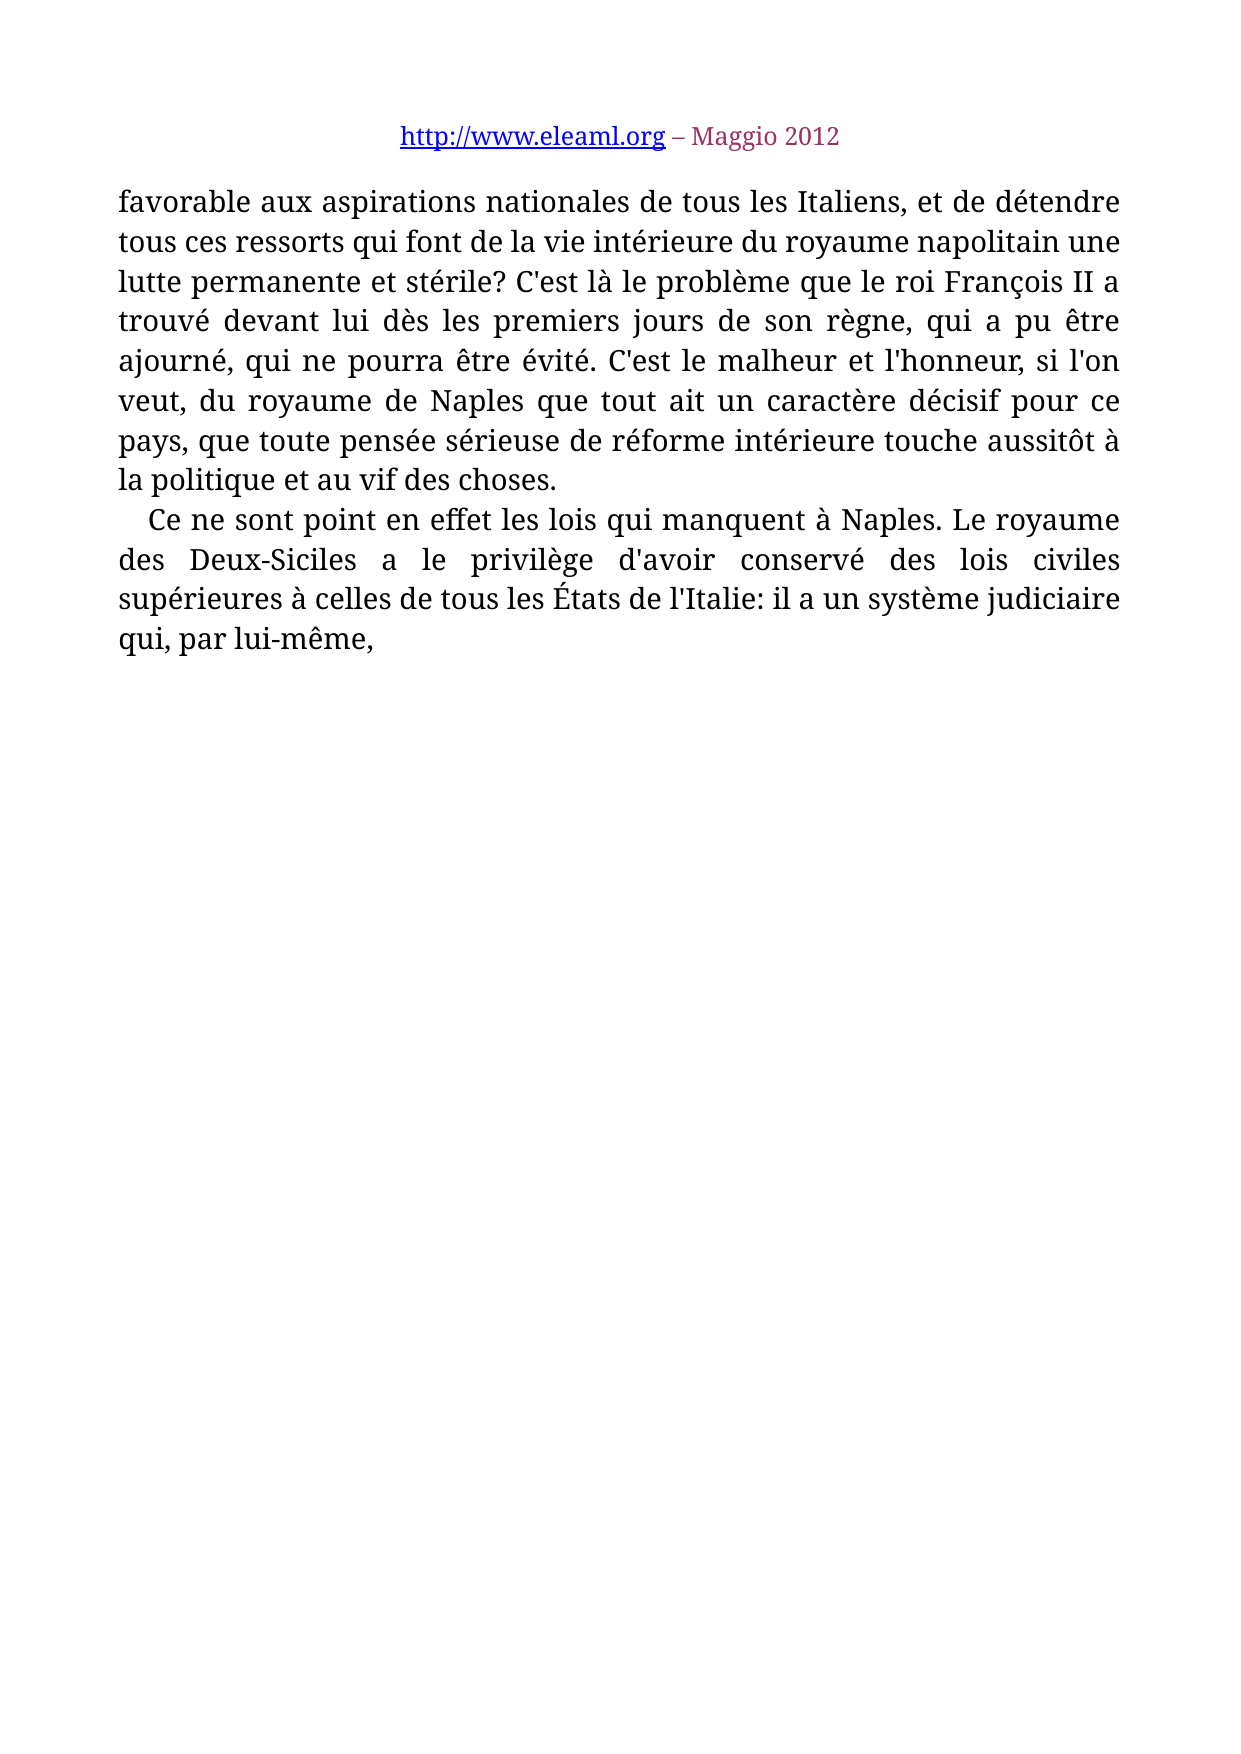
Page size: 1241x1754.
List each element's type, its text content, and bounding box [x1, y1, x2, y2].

text favorable aux aspirations nationales de tous les Italiens, et de détendre tous ces ressorts qui font de la vie intérieure du royaume napolitain une lutte permanente et stérile? C'est là le problème que le roi François II a trouvé devant lui dès les premiers jours de son règne, qui a pu être ajourné, qui ne pourra être évité. C'est le malheur et l'honneur, si l'on veut, du royaume de Naples que tout ait un caractère décisif pour ce pays, que toute pensée sérieuse de réforme intérieure touche aussitôt à la politique et au vif des choses. [118, 182, 1122, 499]
text Ce ne sont point en effet les lois qui manquent à Naples. Le royaume des Deux-Siciles a le privilège d'avoir conservé des lois civiles supérieures à celles de tous les États de l'Italie: il a un système judiciaire qui, par lui-même, [118, 499, 1122, 658]
